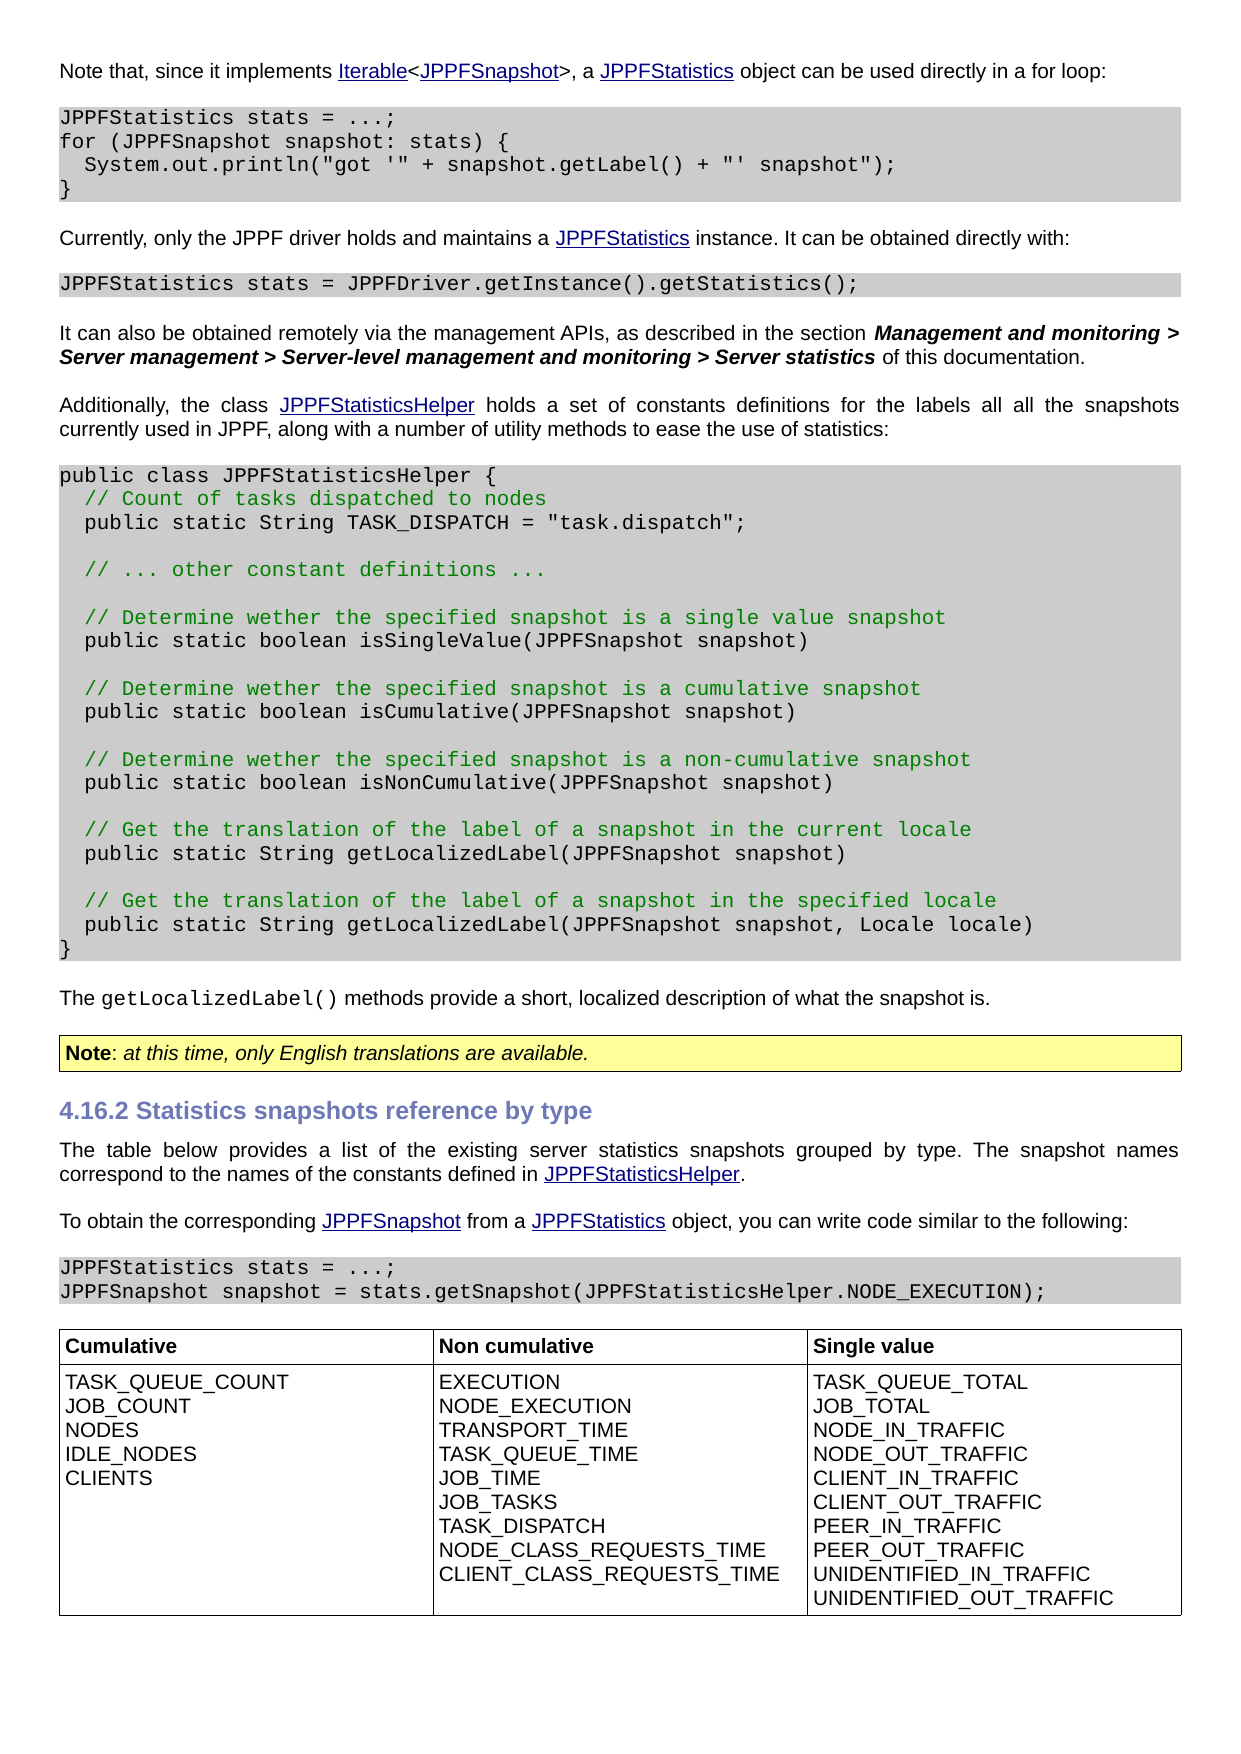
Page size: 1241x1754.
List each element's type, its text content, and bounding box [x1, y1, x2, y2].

text public class JPPFStatisticsHelper { [59, 465, 1181, 488]
subtitle Statistics snapshots reference by type [59, 1096, 1181, 1125]
text // Get the translation of the label of a snapshot in the current locale [59, 819, 1181, 843]
text // Determine wether the specified snapshot is a non-cumulative snapshot [59, 748, 1181, 772]
table_header Non cumulative [434, 1330, 807, 1364]
text JPPFSnapshot snapshot = stats.getSnapshot(JPPFStatisticsHelper.NODE_EXECUTION); [59, 1281, 1181, 1304]
text // Determine wether the specified snapshot is a single value snapshot [59, 607, 1181, 630]
text To obtain the corresponding JPPFSnapshot from a JPPFStatistics object, you can write code similar to the following: [59, 1209, 1181, 1233]
text public static boolean isNonCumulative(JPPFSnapshot snapshot) [59, 772, 1181, 796]
text Currently, only the JPPF driver holds and maintains a JPPFStatistics instance. It can be obtained directly with: [59, 226, 1181, 249]
text // Determine wether the specified snapshot is a cumulative snapshot [59, 678, 1181, 701]
text public static boolean isCumulative(JPPFSnapshot snapshot) [59, 701, 1181, 725]
text The getLocalizedLabel() methods provide a short, localized description of what the snapshot is. [59, 985, 1181, 1011]
text It can also be obtained remotely via the management APIs, as described in the section Management and monitoring > Server management > Server-level management and monitoring > Server statistics of this documentation. [59, 321, 1181, 369]
text JPPFStatistics stats = ...; [59, 107, 1181, 131]
text public static String getLocalizedLabel(JPPFSnapshot snapshot) [59, 843, 1181, 867]
text } [59, 938, 1181, 961]
text System.out.println("got '" + snapshot.getLabel() + "' snapshot"); [59, 154, 1181, 178]
table_header Single value [808, 1330, 1181, 1364]
table_cell TASK_QUEUE_COUNT JOB_COUNT NODES IDLE_NODES CLIENTS [60, 1365, 433, 1615]
text JPPFStatistics stats = JPPFDriver.getInstance().getStatistics(); [59, 273, 1181, 297]
table_cell EXECUTION NODE_EXECUTION TRANSPORT_TIME TASK_QUEUE_TIME JOB_TIME JOB_TASKS TASK_DISPATCH NODE_CLASS_REQUESTS_TIME CLIENT_CLASS_REQUESTS_TIME [434, 1365, 807, 1615]
text Additionally, the class JPPFStatisticsHelper holds a set of constants definitions for the labels all all the snapshots currently used in JPPF, along with a number of utility methods to ease the use of statistics: [59, 393, 1181, 441]
text Note: at this time, only English translations are available. [60, 1036, 1181, 1071]
text // Get the translation of the label of a snapshot in the specified locale [59, 890, 1181, 914]
text public static String TASK_DISPATCH = "task.dispatch"; [59, 512, 1181, 536]
text for (JPPFSnapshot snapshot: stats) { [59, 131, 1181, 154]
text } [59, 178, 1181, 202]
text // ... other constant definitions ... [59, 559, 1181, 583]
table_cell TASK_QUEUE_TOTAL JOB_TOTAL NODE_IN_TRAFFIC NODE_OUT_TRAFFIC CLIENT_IN_TRAFFIC CLIENT_OUT_TRAFFIC PEER_IN_TRAFFIC PEER_OUT_TRAFFIC UNIDENTIFIED_IN_TRAFFIC UNIDENTIFIED_OUT_TRAFFIC [808, 1365, 1181, 1615]
text The table below provides a list of the existing server statistics snapshots grouped by type. The snapshot names correspond to the names of the constants defined in JPPFStatisticsHelper. [59, 1137, 1181, 1185]
table_header Cumulative [60, 1330, 433, 1364]
text public static String getLocalizedLabel(JPPFSnapshot snapshot, Locale locale) [59, 914, 1181, 938]
text public static boolean isSingleValue(JPPFSnapshot snapshot) [59, 630, 1181, 654]
text Note that, since it implements Iterable<JPPFSnapshot>, a JPPFStatistics object can be used directly in a for loop: [59, 59, 1181, 83]
text // Count of tasks dispatched to nodes [59, 488, 1181, 512]
text JPPFStatistics stats = ...; [59, 1257, 1181, 1281]
